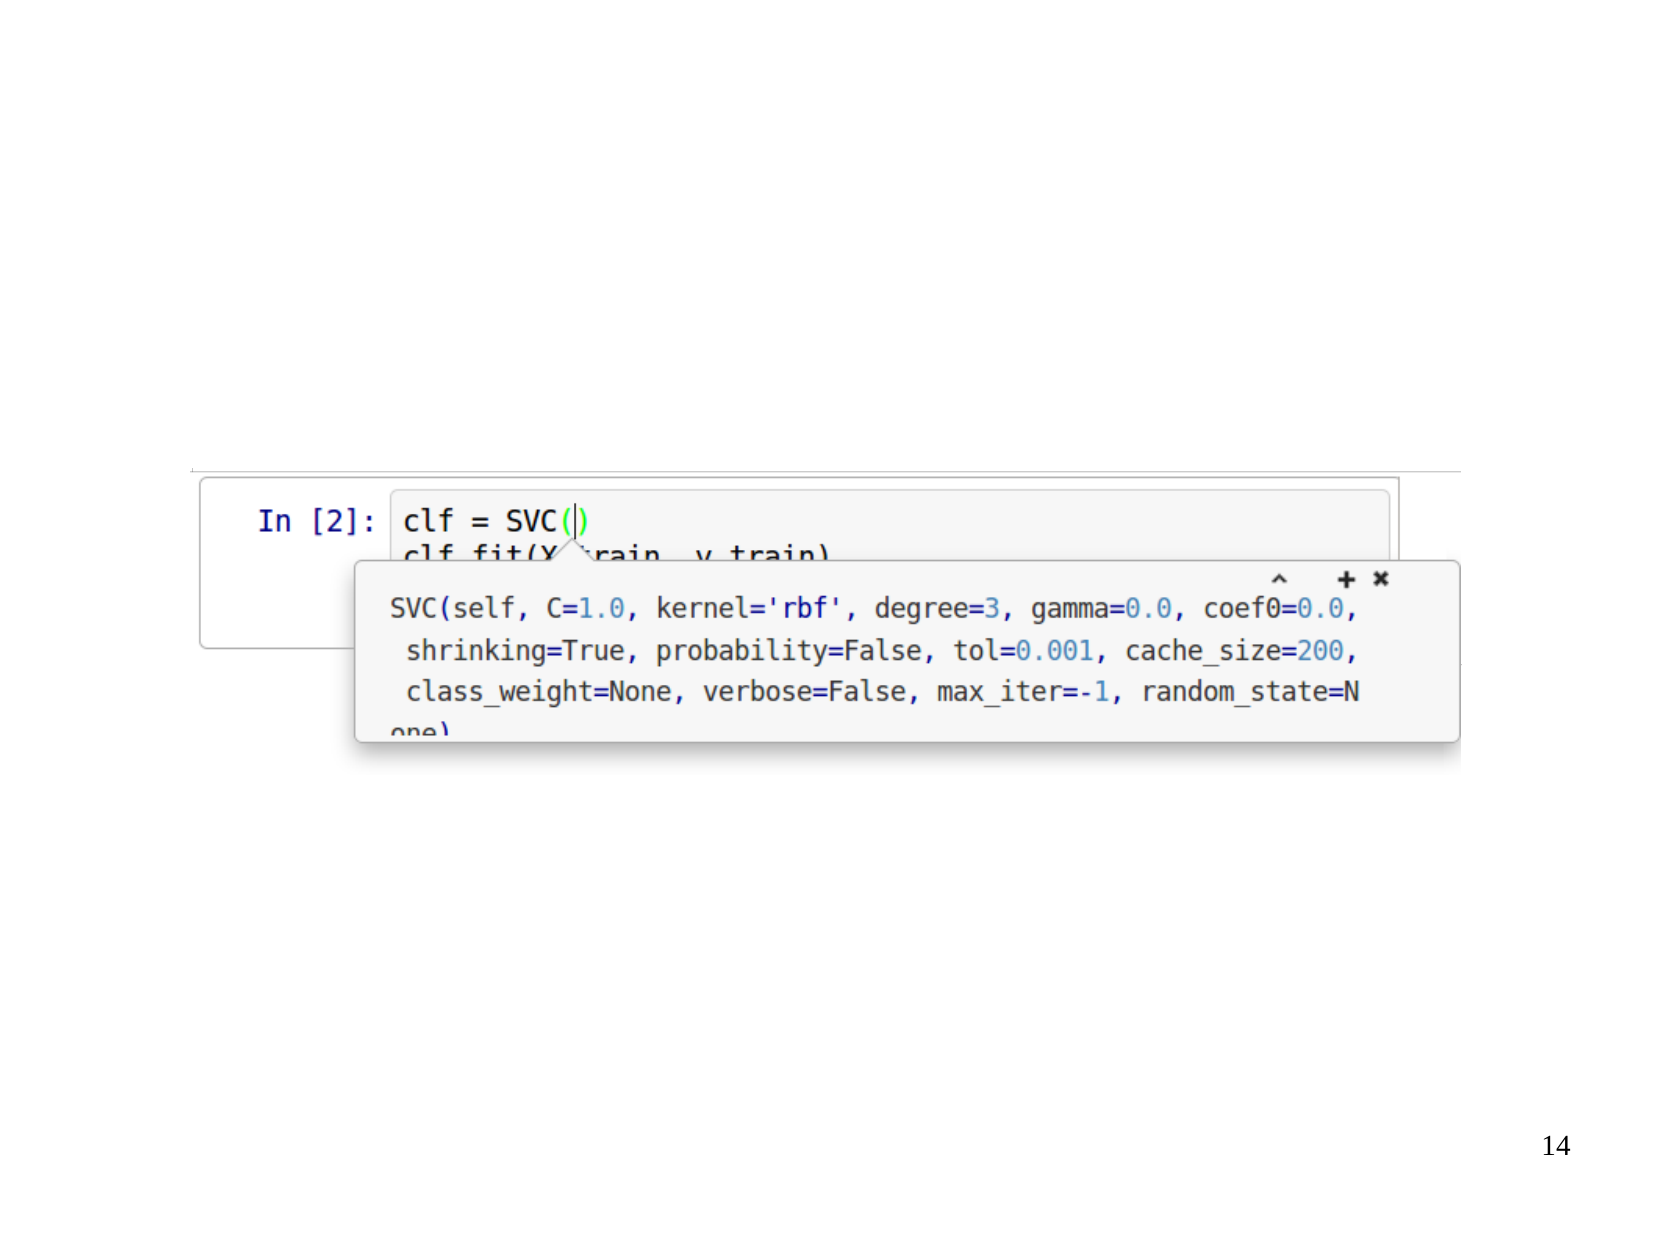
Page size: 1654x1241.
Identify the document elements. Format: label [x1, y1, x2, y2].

picture [190, 468, 1462, 775]
